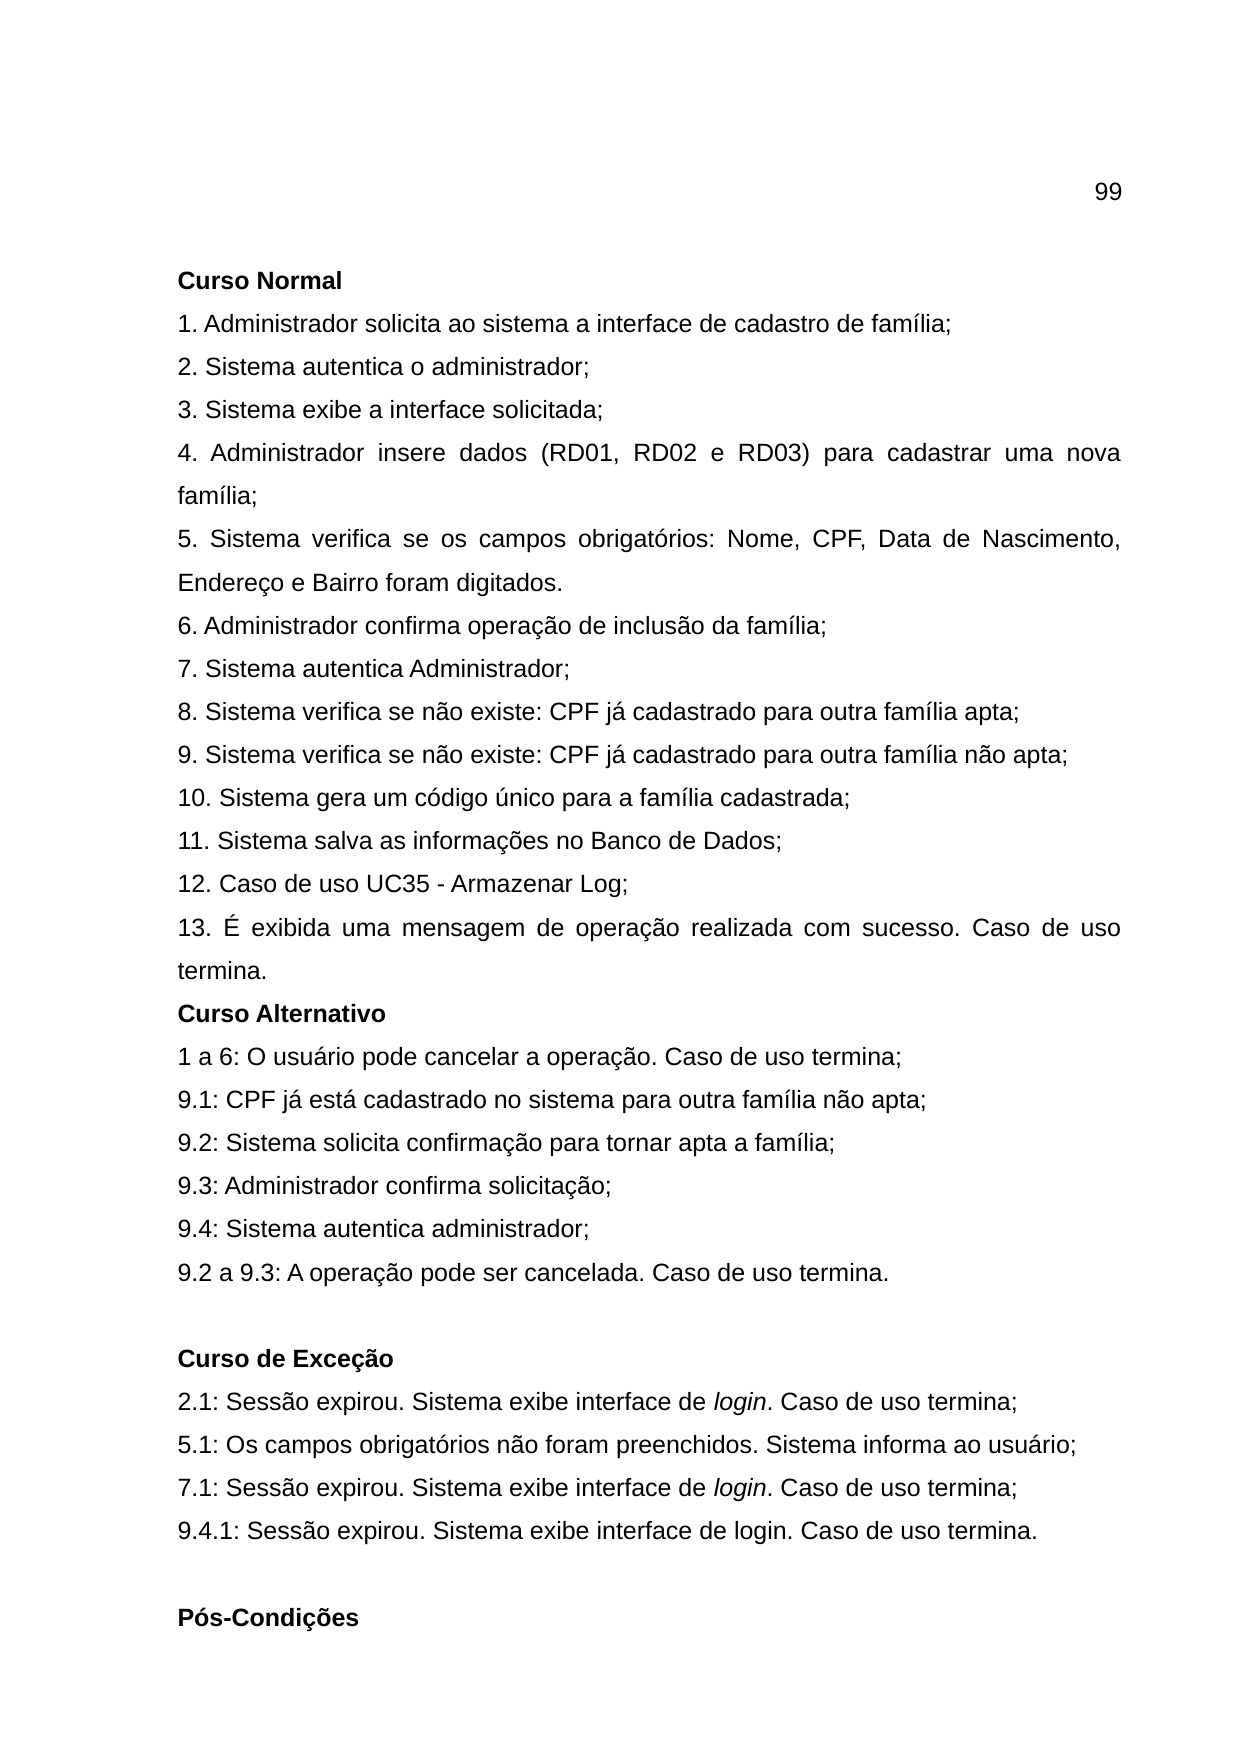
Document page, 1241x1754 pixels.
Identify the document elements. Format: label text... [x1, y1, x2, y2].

text 3. Sistema exibe a interface solicitada; [177, 395, 1122, 424]
text 7.1: Sessão expirou. Sistema exibe interface de login. Caso de uso termina; [177, 1473, 1122, 1502]
text 8. Sistema verifica se não existe: CPF já cadastrado para outra família apta; [177, 697, 1122, 726]
text Pós-Condições [177, 1603, 1122, 1631]
text 6. Administrador confirma operação de inclusão da família; [177, 611, 1122, 639]
text Curso Alternativo [177, 999, 1122, 1028]
text 4. Administrador insere dados (RD01, RD02 e RD03) para cadastrar uma nova família; [177, 438, 1122, 510]
text Curso Normal [177, 266, 1122, 294]
text 9.2: Sistema solicita confirmação para tornar apta a família; [177, 1128, 1122, 1157]
text Curso de Exceção [177, 1344, 1122, 1373]
text 2.1: Sessão expirou. Sistema exibe interface de login. Caso de uso termina; [177, 1387, 1122, 1416]
text 9. Sistema verifica se não existe: CPF já cadastrado para outra família não apta; [177, 740, 1122, 769]
text 9.3: Administrador confirma solicitação; [177, 1171, 1122, 1200]
text 13. É exibida uma mensagem de operação realizada com sucesso. Caso de uso termina. [177, 913, 1122, 984]
text 1 a 6: O usuário pode cancelar a operação. Caso de uso termina; [177, 1042, 1122, 1071]
text 2. Sistema autentica o administrador; [177, 352, 1122, 381]
text 9.2 a 9.3: A operação pode ser cancelada. Caso de uso termina. [177, 1258, 1122, 1286]
text 1. Administrador solicita ao sistema a interface de cadastro de família; [177, 309, 1122, 338]
text 9.4: Sistema autentica administrador; [177, 1214, 1122, 1243]
text 7. Sistema autentica Administrador; [177, 654, 1122, 683]
text 12. Caso de uso UC35 - Armazenar Log; [177, 869, 1122, 898]
text 5.1: Os campos obrigatórios não foram preenchidos. Sistema informa ao usuário; [177, 1430, 1122, 1459]
text 11. Sistema salva as informações no Banco de Dados; [177, 826, 1122, 855]
text 5. Sistema verifica se os campos obrigatórios: Nome, CPF, Data de Nascimento, Endereço e Bairro foram digitados. [177, 524, 1122, 596]
text 10. Sistema gera um código único para a família cadastrada; [177, 783, 1122, 812]
text 9.4.1: Sessão expirou. Sistema exibe interface de login. Caso de uso termina. [177, 1516, 1122, 1545]
text 9.1: CPF já está cadastrado no sistema para outra família não apta; [177, 1085, 1122, 1114]
